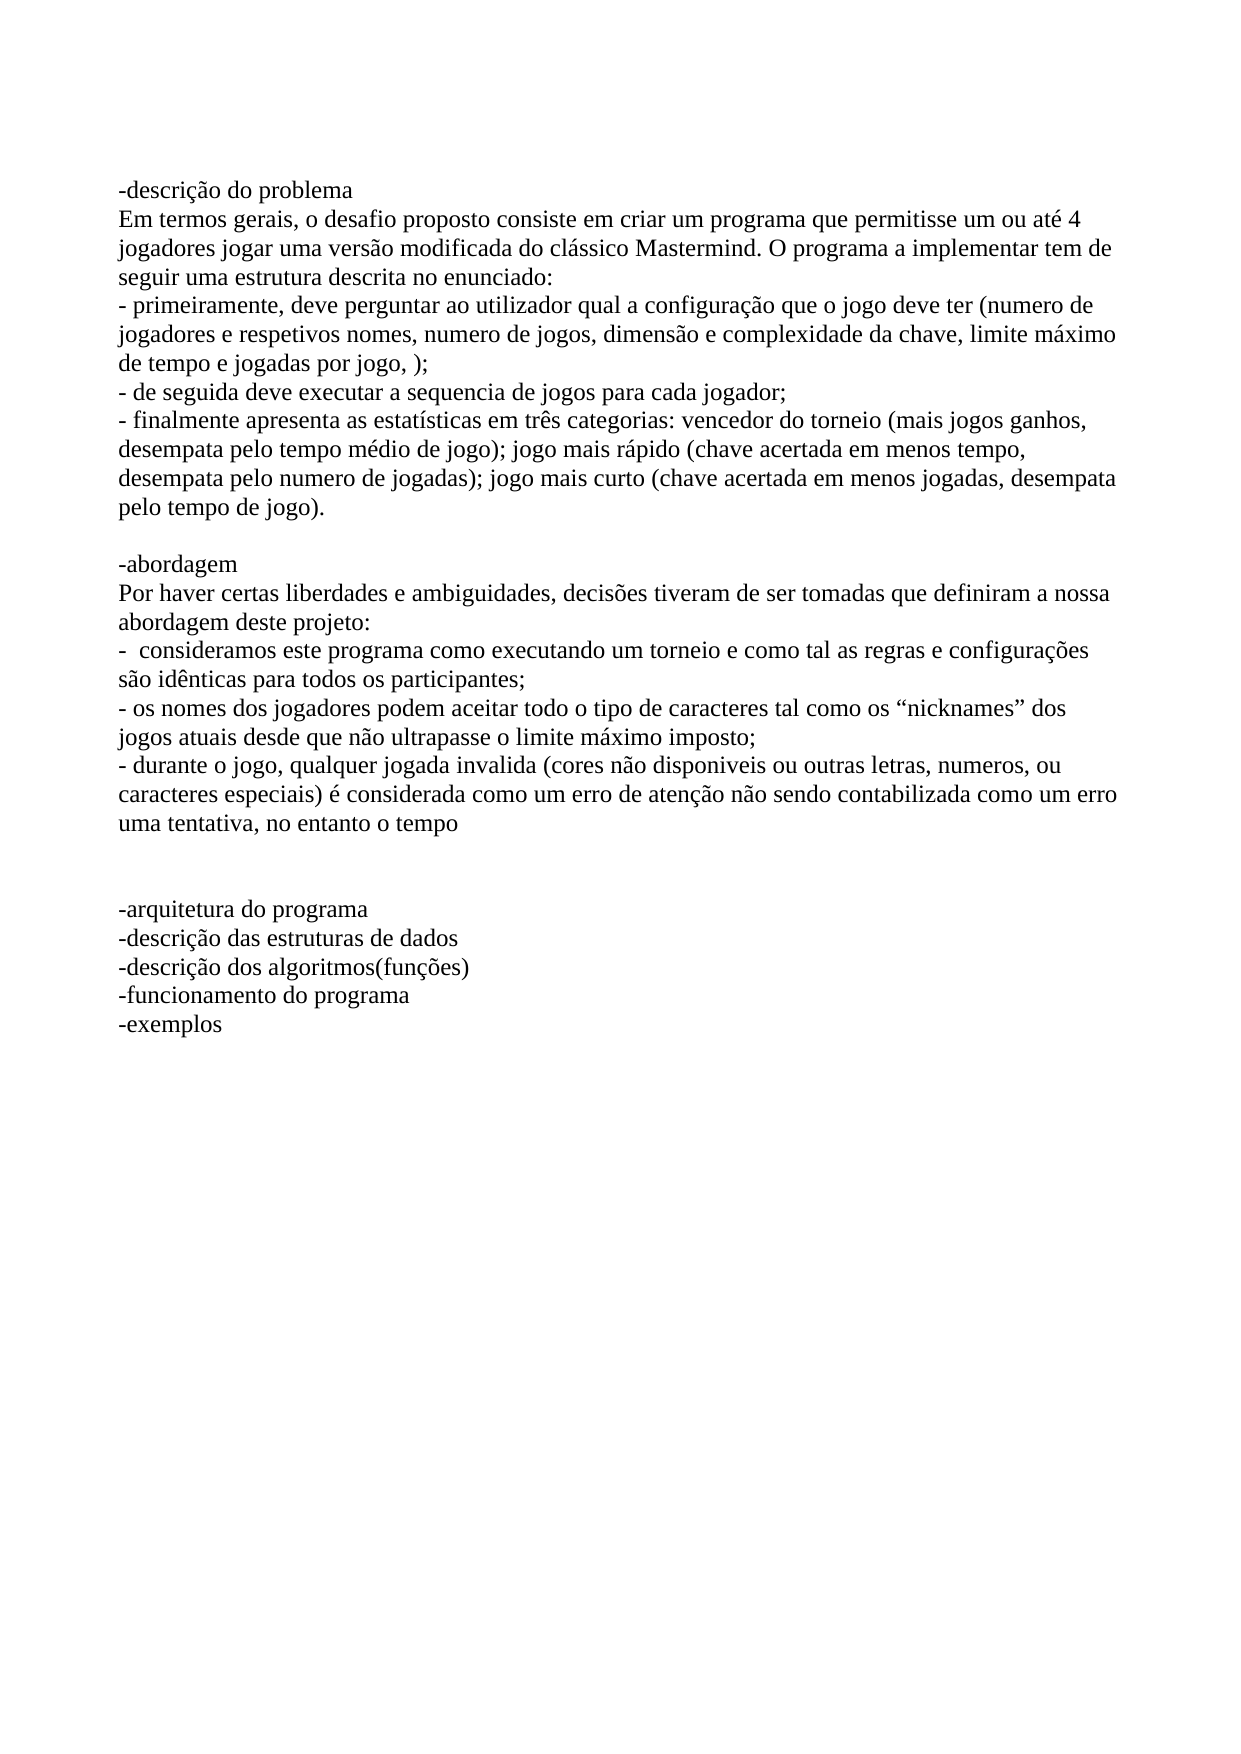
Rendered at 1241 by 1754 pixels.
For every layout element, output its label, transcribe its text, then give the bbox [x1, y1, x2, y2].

text -funcionamento do programa [118, 981, 1122, 1009]
text - primeiramente, deve perguntar ao utilizador qual a configuração que o jogo deve ter (numero de jogadores e respetivos nomes, numero de jogos, dimensão e complexidade da chave, limite máximo de tempo e jogadas por jogo, ); [118, 291, 1122, 377]
text -abordagem [118, 549, 1122, 578]
text -arquitetura do programa [118, 894, 1122, 923]
text - consideramos este programa como executando um torneio e como tal as regras e configurações são idênticas para todos os participantes; [118, 636, 1122, 693]
text - finalmente apresenta as estatísticas em três categorias: vencedor do torneio (mais jogos ganhos, desempata pelo tempo médio de jogo); jogo mais rápido (chave acertada em menos tempo, desempata pelo numero de jogadas); jogo mais curto (chave acertada em menos jogadas, desempata pelo tempo de jogo). [118, 406, 1122, 521]
text Em termos gerais, o desafio proposto consiste em criar um programa que permitisse um ou até 4 jogadores jogar uma versão modificada do clássico Mastermind. O programa a implementar tem de seguir uma estrutura descrita no enunciado: [118, 204, 1122, 291]
text -descrição do problema [118, 176, 1122, 204]
text Por haver certas liberdades e ambiguidades, decisões tiveram de ser tomadas que definiram a nossa abordagem deste projeto: [118, 578, 1122, 636]
text - durante o jogo, qualquer jogada invalida (cores não disponiveis ou outras letras, numeros, ou caracteres especiais) é considerada como um erro de atenção não sendo contabilizada como um erro uma tentativa, no entanto o tempo [118, 751, 1122, 837]
text -descrição das estruturas de dados [118, 923, 1122, 952]
text -descrição dos algoritmos(funções) [118, 952, 1122, 981]
text - os nomes dos jogadores podem aceitar todo o tipo de caracteres tal como os “nicknames” dos jogos atuais desde que não ultrapasse o limite máximo imposto; [118, 693, 1122, 751]
text -exemplos [118, 1009, 1122, 1038]
text - de seguida deve executar a sequencia de jogos para cada jogador; [118, 377, 1122, 406]
